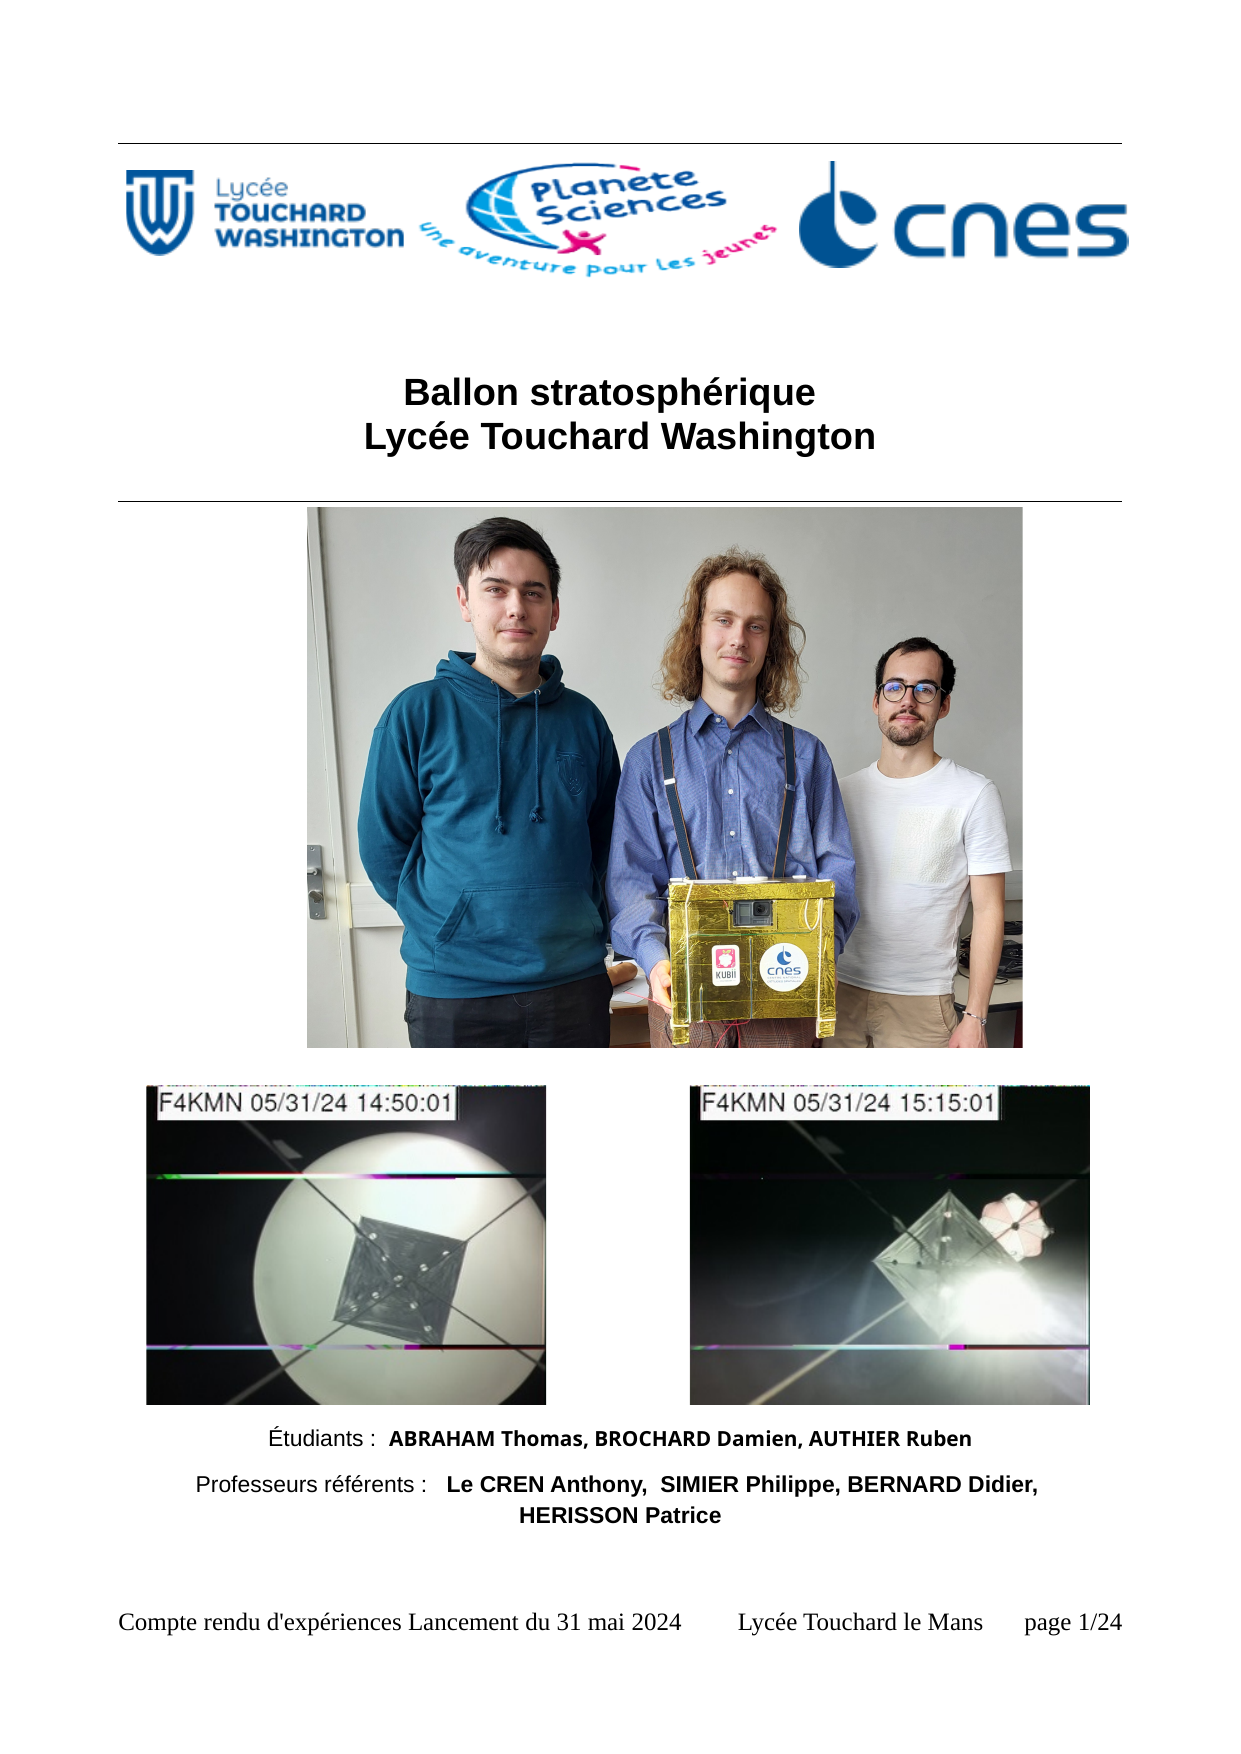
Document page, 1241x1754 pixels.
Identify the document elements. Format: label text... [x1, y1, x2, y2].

picture [799, 161, 1129, 268]
picture [307, 507, 1023, 1048]
picture [146, 1085, 547, 1405]
picture [689, 1085, 1090, 1405]
picture [417, 161, 782, 279]
text Étudiants : ABRAHAM Thomas, BROCHARD Damien, AUTHIER Ruben [118, 1405, 1122, 1453]
picture [126, 170, 404, 256]
text Professeurs référents : Le CREN Anthony, SIMIER Philippe, BERNARD Didier, HERISSON Patrice [118, 1471, 1122, 1528]
subtitle Ballon stratosphérique Lycée Touchard Washington [118, 367, 1122, 457]
